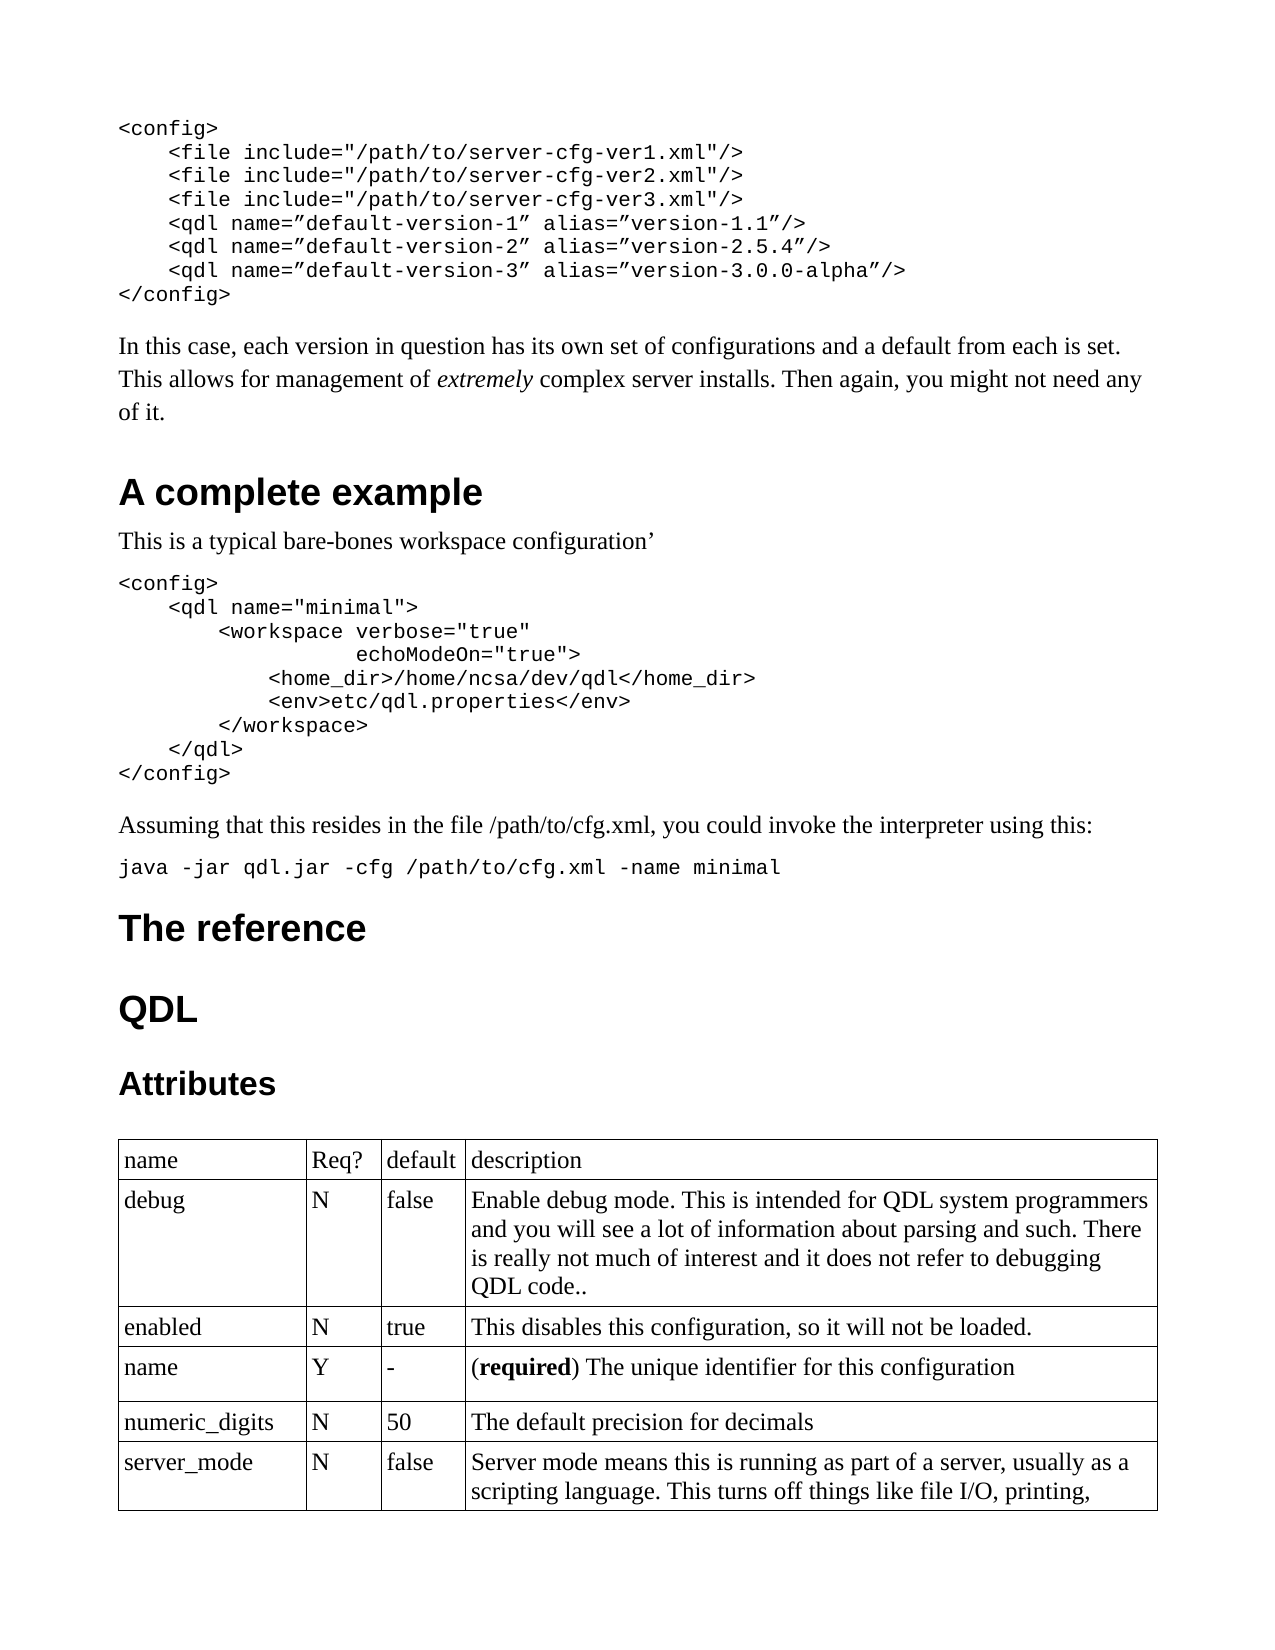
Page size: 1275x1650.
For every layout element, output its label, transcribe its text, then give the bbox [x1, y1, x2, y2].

text <file include="/path/to/server-cfg-ver1.xml"/> [118, 142, 1157, 165]
text </workspace> [118, 715, 1157, 739]
subtitle Attributes [118, 1064, 1157, 1103]
text java -jar qdl.jar -cfg /path/to/cfg.xml -name minimal [118, 857, 1157, 881]
table_cell N [307, 1402, 381, 1441]
text <home_dir>/home/ncsa/dev/qdl</home_dir> [118, 668, 1157, 692]
table_cell enabled [119, 1307, 306, 1346]
subtitle QDL [118, 987, 1157, 1031]
text <qdl name=”default-version-2” alias=”version-2.5.4”/> [118, 236, 1157, 260]
text </qdl> [118, 739, 1157, 762]
text <qdl name=”default-version-1” alias=”version-1.1”/> [118, 213, 1157, 236]
text This is a typical bare-bones workspace configuration’ [118, 526, 1157, 554]
text <workspace verbose="true" [118, 621, 1157, 644]
text <file include="/path/to/server-cfg-ver3.xml"/> [118, 189, 1157, 213]
table_cell false [382, 1180, 465, 1306]
table_cell false [382, 1442, 465, 1510]
table_cell Enable debug mode. This is intended for QDL system programmers and you will see a lot of information about parsing and such. There is really not much of interest and it does not refer to debugging QDL code.. [466, 1180, 1157, 1306]
table_cell name [119, 1347, 306, 1401]
table_cell true [382, 1307, 465, 1346]
text <qdl name=”default-version-3” alias=”version-3.0.0-alpha”/> [118, 260, 1157, 284]
table_cell server_mode [119, 1442, 306, 1510]
table_cell - [382, 1347, 465, 1401]
text <config> [118, 118, 1157, 142]
subtitle A complete example [118, 469, 1157, 513]
table_header description [466, 1140, 1157, 1179]
table_header name [119, 1140, 306, 1179]
table_cell Server mode means this is running as part of a server, usually as a scripting language. This turns off things like file I/O, printing, [466, 1442, 1157, 1510]
table_cell debug [119, 1180, 306, 1306]
text </config> [118, 284, 1157, 307]
text <config> [118, 573, 1157, 597]
text </config> [118, 762, 1157, 786]
table_cell N [307, 1442, 381, 1510]
text <env>etc/qdl.properties</env> [118, 692, 1157, 715]
table_cell (required) The unique identifier for this configuration [466, 1347, 1157, 1401]
table_header default [382, 1140, 465, 1179]
text <qdl name="minimal"> [118, 597, 1157, 621]
table_cell N [307, 1307, 381, 1346]
table_cell numeric_digits [119, 1402, 306, 1441]
text <file include="/path/to/server-cfg-ver2.xml"/> [118, 165, 1157, 189]
table_cell 50 [382, 1402, 465, 1441]
table_header Req? [307, 1140, 381, 1179]
text In this case, each version in question has its own set of configurations and a default from each is set. This allows for management of extremely complex server installs. Then again, you might not need any of it. [118, 331, 1157, 426]
table_cell This disables this configuration, so it will not be loaded. [466, 1307, 1157, 1346]
text echoModeOn="true"> [118, 644, 1157, 668]
table_cell N [307, 1180, 381, 1306]
table_cell The default precision for decimals [466, 1402, 1157, 1441]
subtitle The reference [118, 906, 1157, 950]
text Assuming that this resides in the file /path/to/cfg.xml, you could invoke the interpreter using this: [118, 810, 1157, 838]
table_cell Y [307, 1347, 381, 1401]
